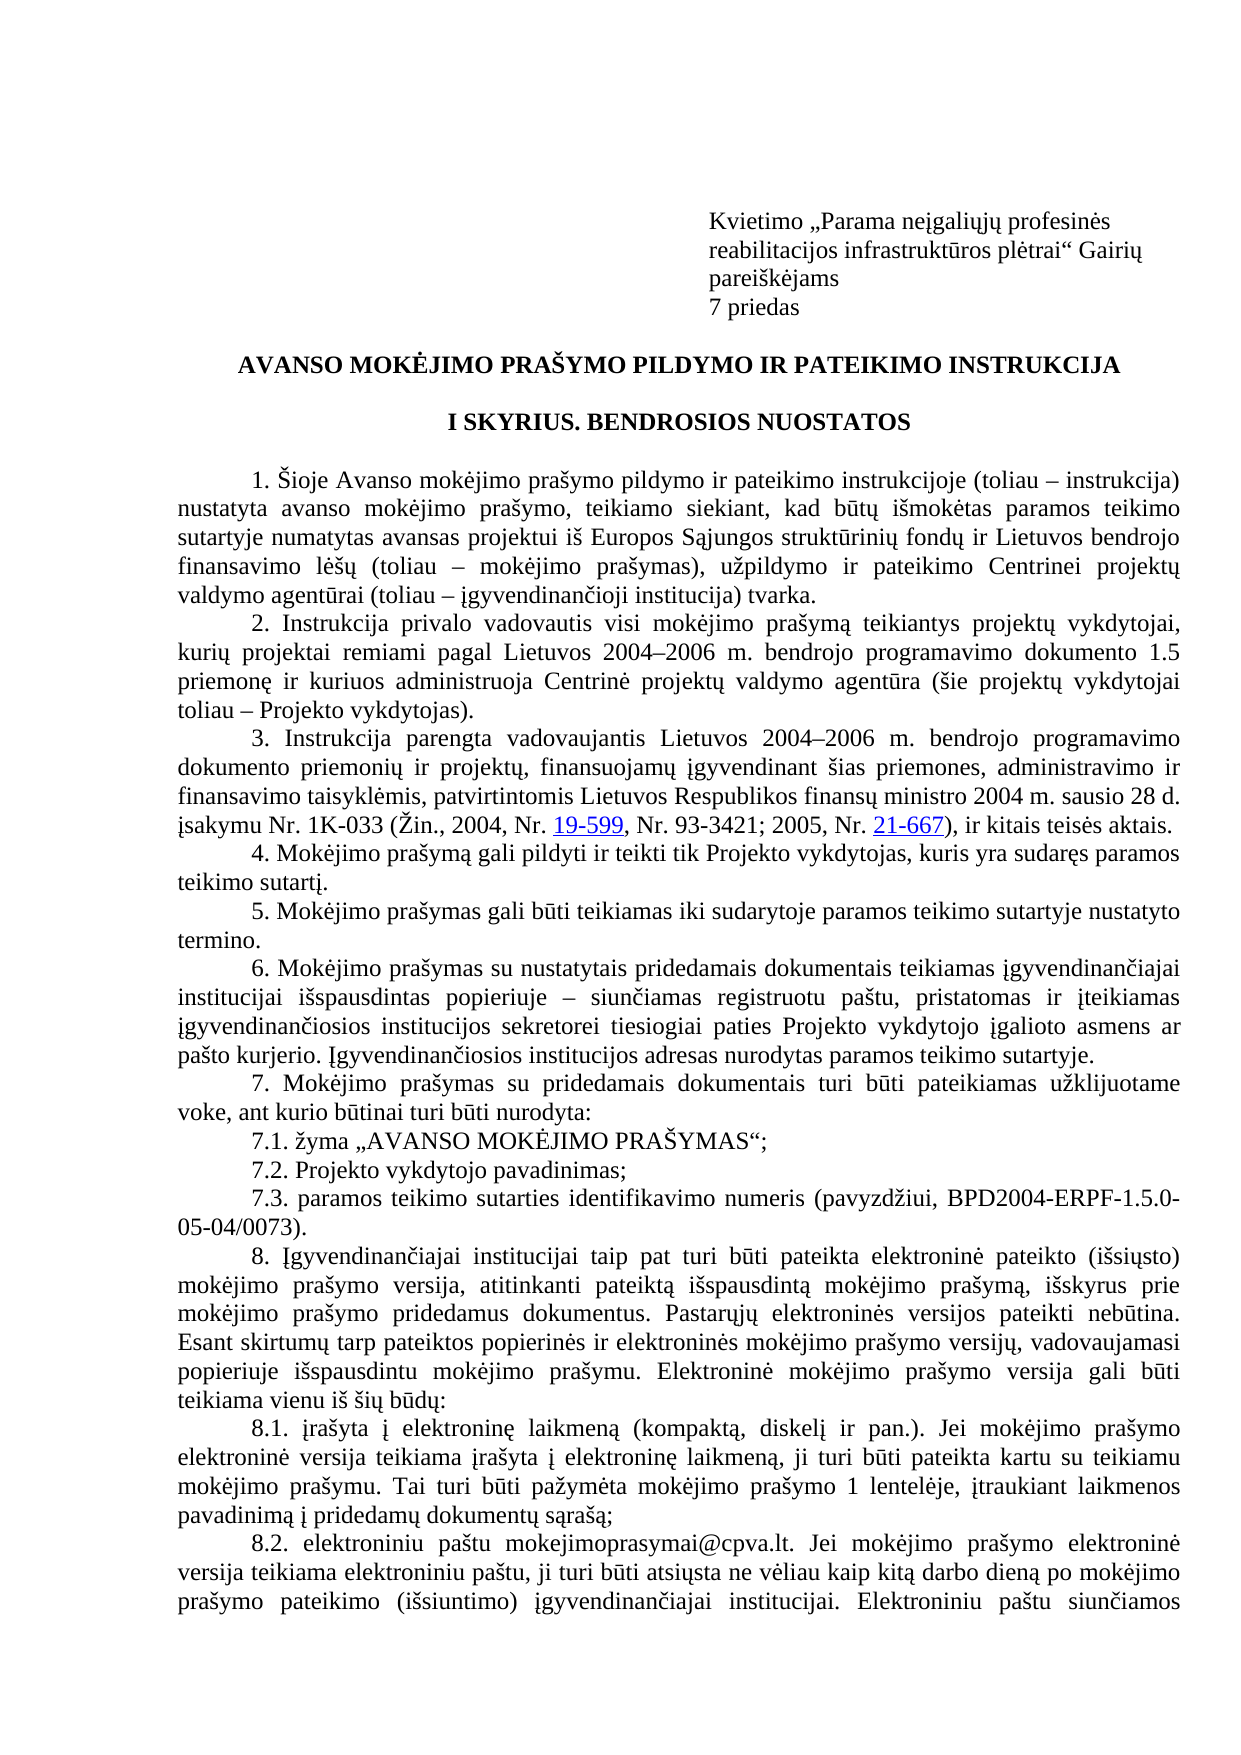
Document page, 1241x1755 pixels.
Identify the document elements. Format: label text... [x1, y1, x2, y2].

text Kvietimo „Parama neįgaliųjų profesinės [177, 206, 1181, 235]
text 7.2. Projekto vykdytojo pavadinimas; [177, 1155, 1181, 1183]
text I SKYRIUS. BENDROSIOS NUOSTATOS [177, 407, 1181, 436]
text 7.3. paramos teikimo sutarties identifikavimo numeris (pavyzdžiui, BPD2004-ERPF-1.5.0-05-04/0073). [177, 1183, 1181, 1241]
text 7. Mokėjimo prašymas su pridedamais dokumentais turi būti pateikiamas užklijuotame voke, ant kurio būtinai turi būti nurodyta: [177, 1068, 1181, 1126]
text AVANSO MOKĖJIMO PRAŠYMO PILDYMO IR PATEIKIMO INSTRUKCIJA [177, 350, 1181, 378]
text pareiškėjams [177, 263, 1181, 292]
text 3. Instrukcija parengta vadovaujantis Lietuvos 2004–2006 m. bendrojo programavimo dokumento priemonių ir projektų, finansuojamų įgyvendinant šias priemones, administravimo ir finansavimo taisyklėmis, patvirtintomis Lietuvos Respublikos finansų ministro 2004 m. sausio 28 d. įsakymu Nr. 1K-033 (Žin., 2004, Nr. 19-599, Nr. 93-3421; 2005, Nr. 21-667), ir kitais teisės aktais. [177, 723, 1181, 838]
text reabilitacijos infrastruktūros plėtrai“ Gairių [177, 235, 1181, 263]
text 7.1. žyma „AVANSO MOKĖJIMO PRAŠYMAS“; [177, 1126, 1181, 1155]
text 5. Mokėjimo prašymas gali būti teikiamas iki sudarytoje paramos teikimo sutartyje nustatyto termino. [177, 896, 1181, 953]
text 6. Mokėjimo prašymas su nustatytais pridedamais dokumentais teikiamas įgyvendinančiajai institucijai išspausdintas popieriuje – siunčiamas registruotu paštu, pristatomas ir įteikiamas įgyvendinančiosios institucijos sekretorei tiesiogiai paties Projekto vykdytojo įgalioto asmens ar pašto kurjerio. Įgyvendinančiosios institucijos adresas nurodytas paramos teikimo sutartyje. [177, 953, 1181, 1068]
text 4. Mokėjimo prašymą gali pildyti ir teikti tik Projekto vykdytojas, kuris yra sudaręs paramos teikimo sutartį. [177, 838, 1181, 896]
text 8. Įgyvendinančiajai institucijai taip pat turi būti pateikta elektroninė pateikto (išsiųsto) mokėjimo prašymo versija, atitinkanti pateiktą išspausdintą mokėjimo prašymą, išskyrus prie mokėjimo prašymo pridedamus dokumentus. Pastarųjų elektroninės versijos pateikti nebūtina. Esant skirtumų tarp pateiktos popierinės ir elektroninės mokėjimo prašymo versijų, vadovaujamasi popieriuje išspausdintu mokėjimo prašymu. Elektroninė mokėjimo prašymo versija gali būti teikiama vienu iš šių būdų: [177, 1241, 1181, 1413]
text 7 priedas [177, 292, 1181, 321]
text 2. Instrukcija privalo vadovautis visi mokėjimo prašymą teikiantys projektų vykdytojai, kurių projektai remiami pagal Lietuvos 2004–2006 m. bendrojo programavimo dokumento 1.5 priemonę ir kuriuos administruoja Centrinė projektų valdymo agentūra (šie projektų vykdytojai toliau – Projekto vykdytojas). [177, 608, 1181, 723]
text 1. Šioje Avanso mokėjimo prašymo pildymo ir pateikimo instrukcijoje (toliau – instrukcija) nustatyta avanso mokėjimo prašymo, teikiamo siekiant, kad būtų išmokėtas paramos teikimo sutartyje numatytas avansas projektui iš Europos Sąjungos struktūrinių fondų ir Lietuvos bendrojo finansavimo lėšų (toliau – mokėjimo prašymas), užpildymo ir pateikimo Centrinei projektų valdymo agentūrai (toliau – įgyvendinančioji institucija) tvarka. [177, 465, 1181, 608]
text 8.1. įrašyta į elektroninę laikmeną (kompaktą, diskelį ir pan.). Jei mokėjimo prašymo elektroninė versija teikiama įrašyta į elektroninę laikmeną, ji turi būti pateikta kartu su teikiamu mokėjimo prašymu. Tai turi būti pažymėta mokėjimo prašymo 1 lentelėje, įtraukiant laikmenos pavadinimą į pridedamų dokumentų sąrašą; [177, 1413, 1181, 1528]
text 8.2. elektroniniu paštu mokejimoprasymai@cpva.lt. Jei mokėjimo prašymo elektroninė versija teikiama elektroniniu paštu, ji turi būti atsiųsta ne vėliau kaip kitą darbo dieną po mokėjimo prašymo pateikimo (išsiuntimo) įgyvendinančiajai institucijai. Elektroniniu paštu siunčiamos [177, 1528, 1181, 1615]
